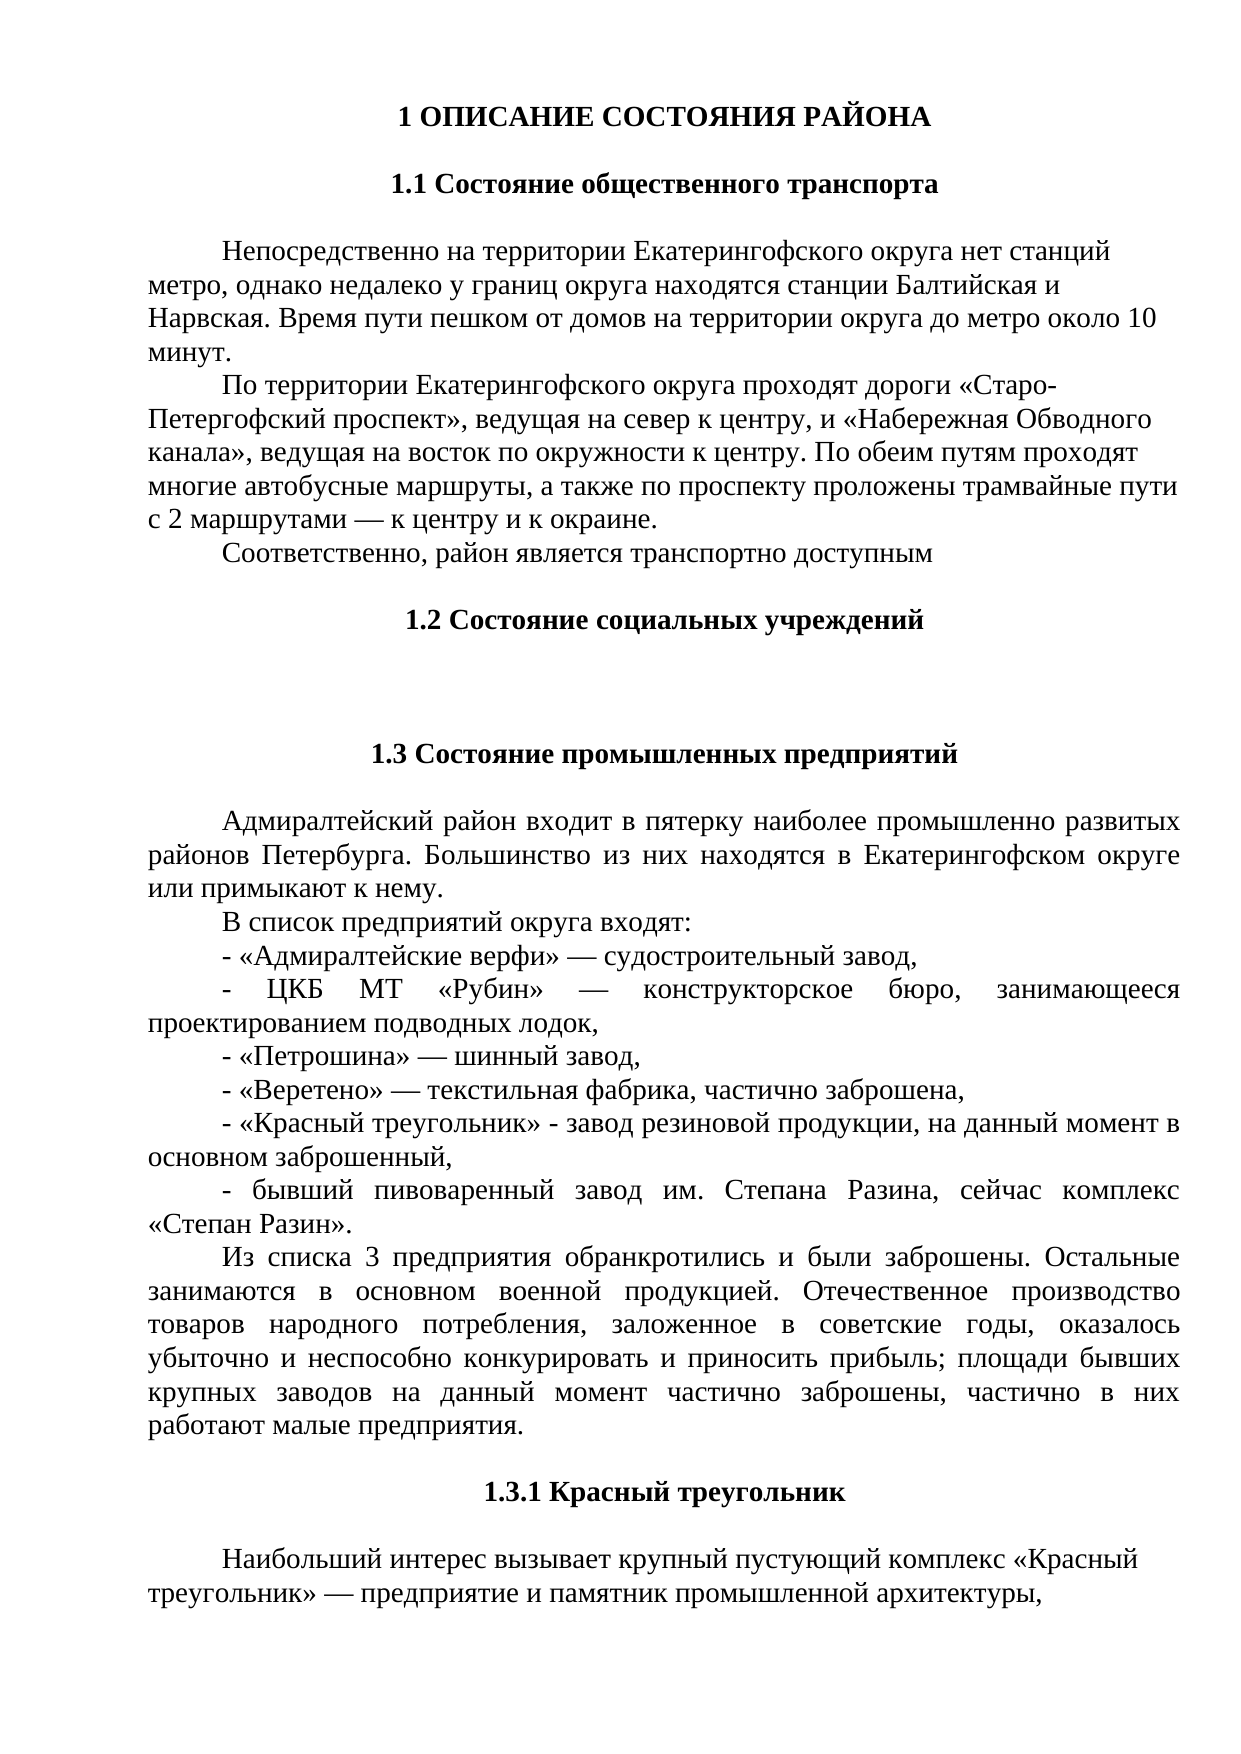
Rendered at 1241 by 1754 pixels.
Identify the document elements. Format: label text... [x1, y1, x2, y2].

text 1.2 Состояние социальных учреждений [148, 602, 1181, 636]
text 1.3 Состояние промышленных предприятий [148, 736, 1181, 770]
text - «Веретено» — текстильная фабрика, частично заброшена, [148, 1072, 1181, 1105]
text - «Красный треугольник» - завод резиновой продукции, на данный момент в основном заброшенный, [148, 1105, 1181, 1172]
text 1.3.1 Красный треугольник [148, 1474, 1181, 1508]
text Из списка 3 предприятия обранкротились и были заброшены. Остальные занимаются в основном военной продукцией. Отечественное производство товаров народного потребления, заложенное в советские годы, оказалось убыточно и неспособно конкурировать и приносить прибыль; площади бывших крупных заводов на данный момент частично заброшены, частично в них работают малые предприятия. [148, 1239, 1181, 1441]
text Непосредственно на территории Екатерингофского округа нет станций метро, однако недалеко у границ округа находятся станции Балтийская и Нарвская. Время пути пешком от домов на территории округа до метро около 10 минут. [148, 233, 1181, 367]
text В список предприятий округа входят: [148, 904, 1181, 938]
text - бывший пивоваренный завод им. Степана Разина, сейчас комплекс «Степан Разин». [148, 1172, 1181, 1239]
text - «Петрошина» — шинный завод, [148, 1038, 1181, 1072]
text По территории Екатерингофского округа проходят дороги «Старо-Петергофский проспект», ведущая на север к центру, и «Набережная Обводного канала», ведущая на восток по окружности к центру. По обеим путям проходят многие автобусные маршруты, а также по проспекту проложены трамвайные пути с 2 маршрутами — к центру и к окраине. [148, 367, 1181, 535]
text 1.1 Состояние общественного транспорта [148, 166, 1181, 200]
text - ЦКБ МТ «Рубин» — конструкторское бюро, занимающееся проектированием подводных лодок, [148, 971, 1181, 1038]
text Соответственно, район является транспортно доступным [148, 535, 1181, 569]
text - «Адмиралтейские верфи» — судостроительный завод, [148, 938, 1181, 971]
text 1 ОПИСАНИЕ СОСТОЯНИЯ РАЙОНА [148, 99, 1181, 133]
text Наибольший интерес вызывает крупный пустующий комплекс «Красный треугольник» — предприятие и памятник промышленной архитектуры, [148, 1541, 1181, 1608]
text Адмиралтейский район входит в пятерку наиболее промышленно развитых районов Петербурга. Большинство из них находятся в Екатерингофском округе или примыкают к нему. [148, 803, 1181, 904]
